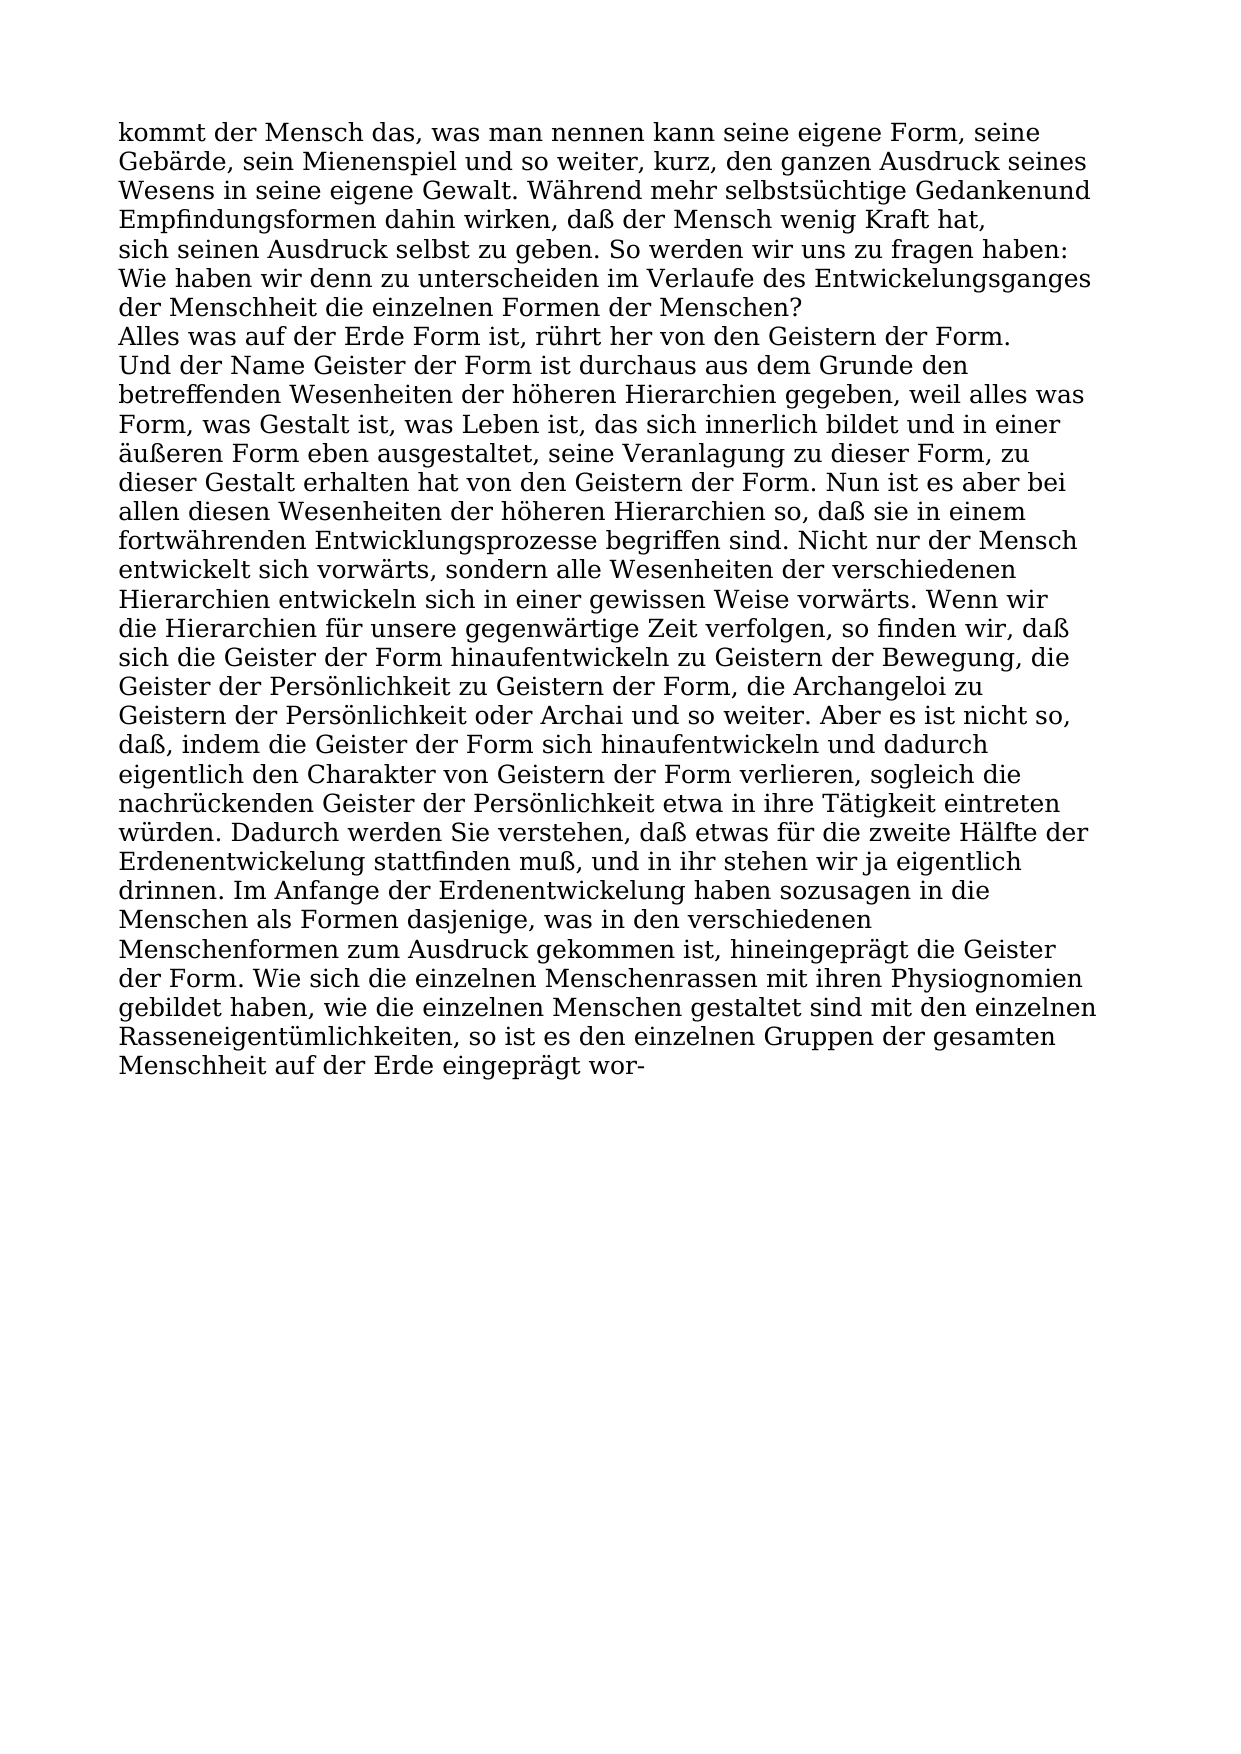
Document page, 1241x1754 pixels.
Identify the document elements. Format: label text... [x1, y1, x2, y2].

text dieser Gestalt erhalten hat von den Geistern der Form. Nun ist es aber bei [118, 468, 1122, 497]
text eigentlich den Charakter von Geistern der Form verlieren, sogleich die [118, 760, 1122, 789]
text Menschen als Formen dasjenige, was in den verschiedenen [118, 906, 1122, 935]
text betreffenden Wesenheiten der höheren Hierarchien gegeben, weil alles was [118, 381, 1122, 410]
text sich die Geister der Form hinaufentwickeln zu Geistern der Bewegung, die [118, 643, 1122, 672]
text der Menschheit die einzelnen Formen der Menschen? [118, 293, 1122, 322]
text Menschheit auf der Erde eingeprägt wor- [118, 1051, 1122, 1081]
text fortwährenden Entwicklungsprozesse begriffen sind. Nicht nur der Mensch [118, 526, 1122, 556]
text drinnen. Im Anfange der Erdenentwickelung haben sozusagen in die [118, 876, 1122, 906]
text Menschenformen zum Ausdruck gekommen ist, hineingeprägt die Geister [118, 935, 1122, 964]
text Gebärde, sein Mienenspiel und so weiter, kurz, den ganzen Ausdruck seines [118, 147, 1122, 176]
text Geister der Persönlichkeit zu Geistern der Form, die Archangeloi zu [118, 672, 1122, 701]
text die Hierarchien für unsere gegenwärtige Zeit verfolgen, so finden wir, daß [118, 614, 1122, 643]
text sich seinen Ausdruck selbst zu geben. So werden wir uns zu fragen haben: [118, 235, 1122, 264]
text entwickelt sich vorwärts, sondern alle Wesenheiten der verschiedenen [118, 556, 1122, 585]
text Wesens in seine eigene Gewalt. Während mehr selbstsüchtige Gedankenund Empfindungsformen dahin wirken, daß der Mensch wenig Kraft hat, [118, 176, 1122, 235]
text Wie haben wir denn zu unterscheiden im Verlaufe des Entwickelungsganges [118, 264, 1122, 293]
text nachrückenden Geister der Persönlichkeit etwa in ihre Tätigkeit eintreten [118, 789, 1122, 818]
text der Form. Wie sich die einzelnen Menschenrassen mit ihren Physiognomien [118, 964, 1122, 993]
text Hierarchien entwickeln sich in einer gewissen Weise vorwärts. Wenn wir [118, 585, 1122, 614]
text Erdenentwickelung stattfinden muß, und in ihr stehen wir ja eigentlich [118, 847, 1122, 876]
text Rasseneigentümlichkeiten, so ist es den einzelnen Gruppen der gesamten [118, 1022, 1122, 1051]
text Geistern der Persönlichkeit oder Archai und so weiter. Aber es ist nicht so, [118, 701, 1122, 731]
text würden. Dadurch werden Sie verstehen, daß etwas für die zweite Hälfte der [118, 818, 1122, 847]
text Alles was auf der Erde Form ist, rührt her von den Geistern der Form. [118, 322, 1122, 351]
text gebildet haben, wie die einzelnen Menschen gestaltet sind mit den einzelnen [118, 993, 1122, 1022]
text Und der Name Geister der Form ist durchaus aus dem Grunde den [118, 351, 1122, 381]
text allen diesen Wesenheiten der höheren Hierarchien so, daß sie in einem [118, 497, 1122, 526]
text Form, was Gestalt ist, was Leben ist, das sich innerlich bildet und in einer [118, 410, 1122, 439]
text kommt der Mensch das, was man nennen kann seine eigene Form, seine [118, 118, 1122, 147]
text äußeren Form eben ausgestaltet, seine Veranlagung zu dieser Form, zu [118, 439, 1122, 468]
text daß, indem die Geister der Form sich hinaufentwickeln und dadurch [118, 731, 1122, 760]
